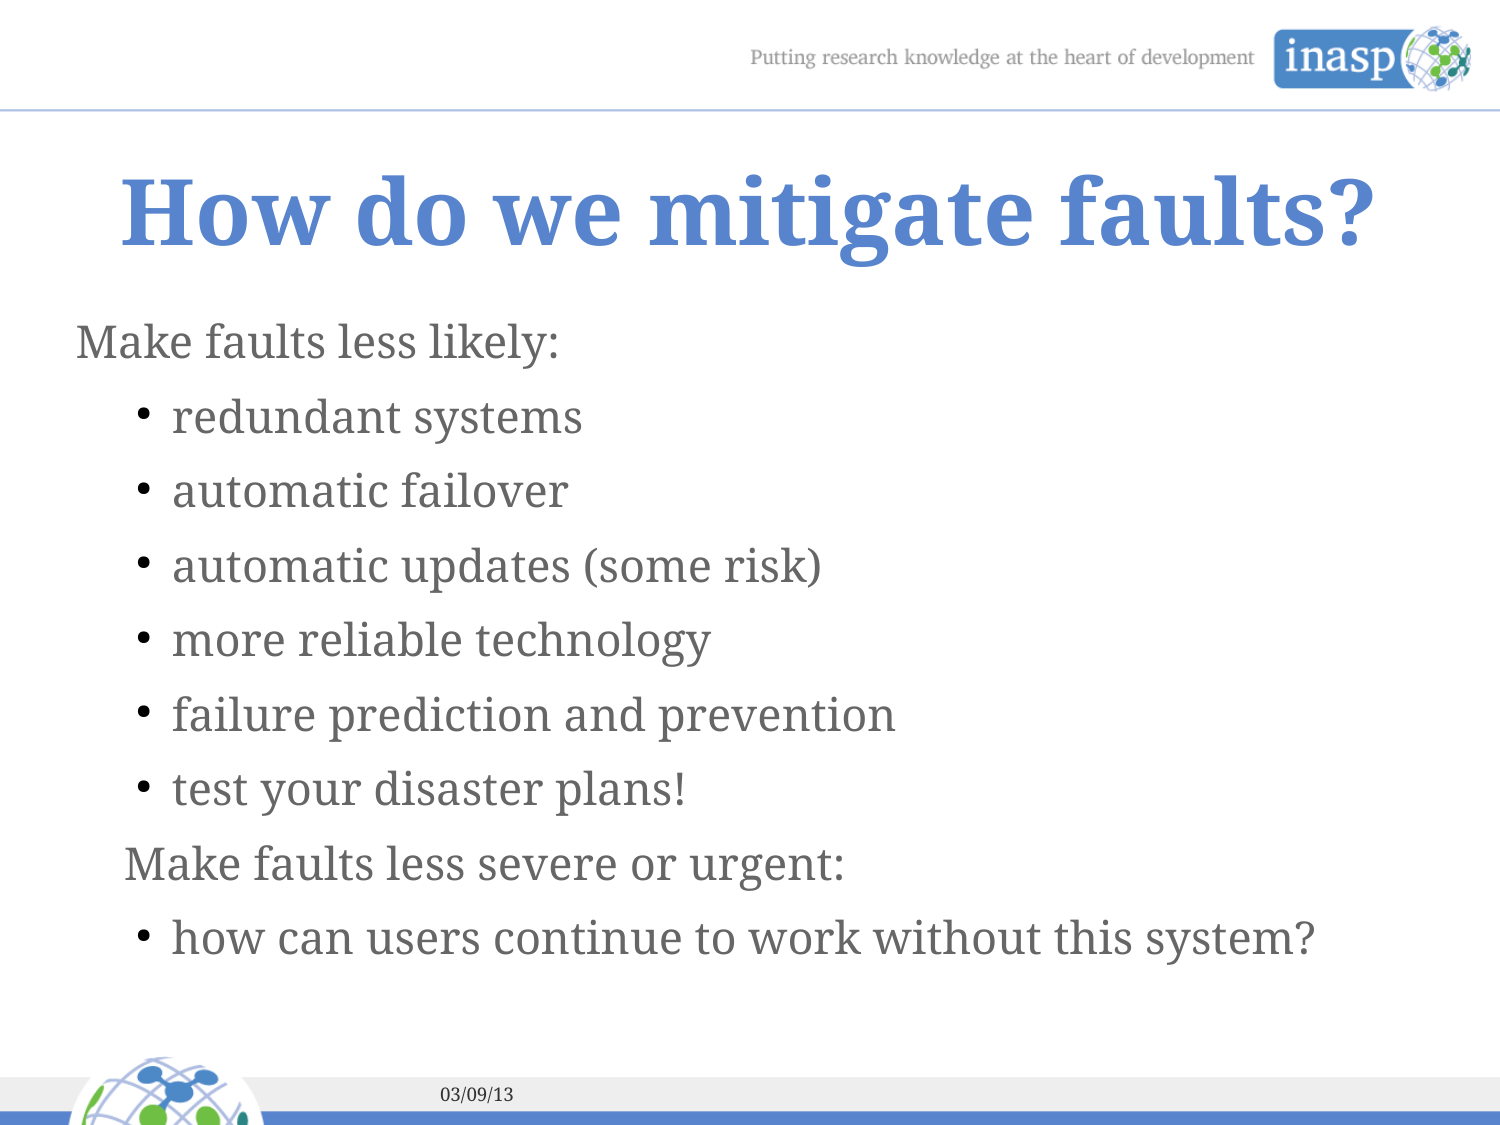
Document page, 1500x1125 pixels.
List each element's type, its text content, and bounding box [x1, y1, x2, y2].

title How do we mitigate faults? [75, 129, 1426, 313]
list Make faults less likely: redundant systems automatic failover automatic updates (some risk) more reliable technology failure prediction and prevention test your disaster plans! Make faults less severe or urgent: how can users continue to work without this system? [75, 313, 1426, 967]
picture [0, 0, 1500, 1125]
